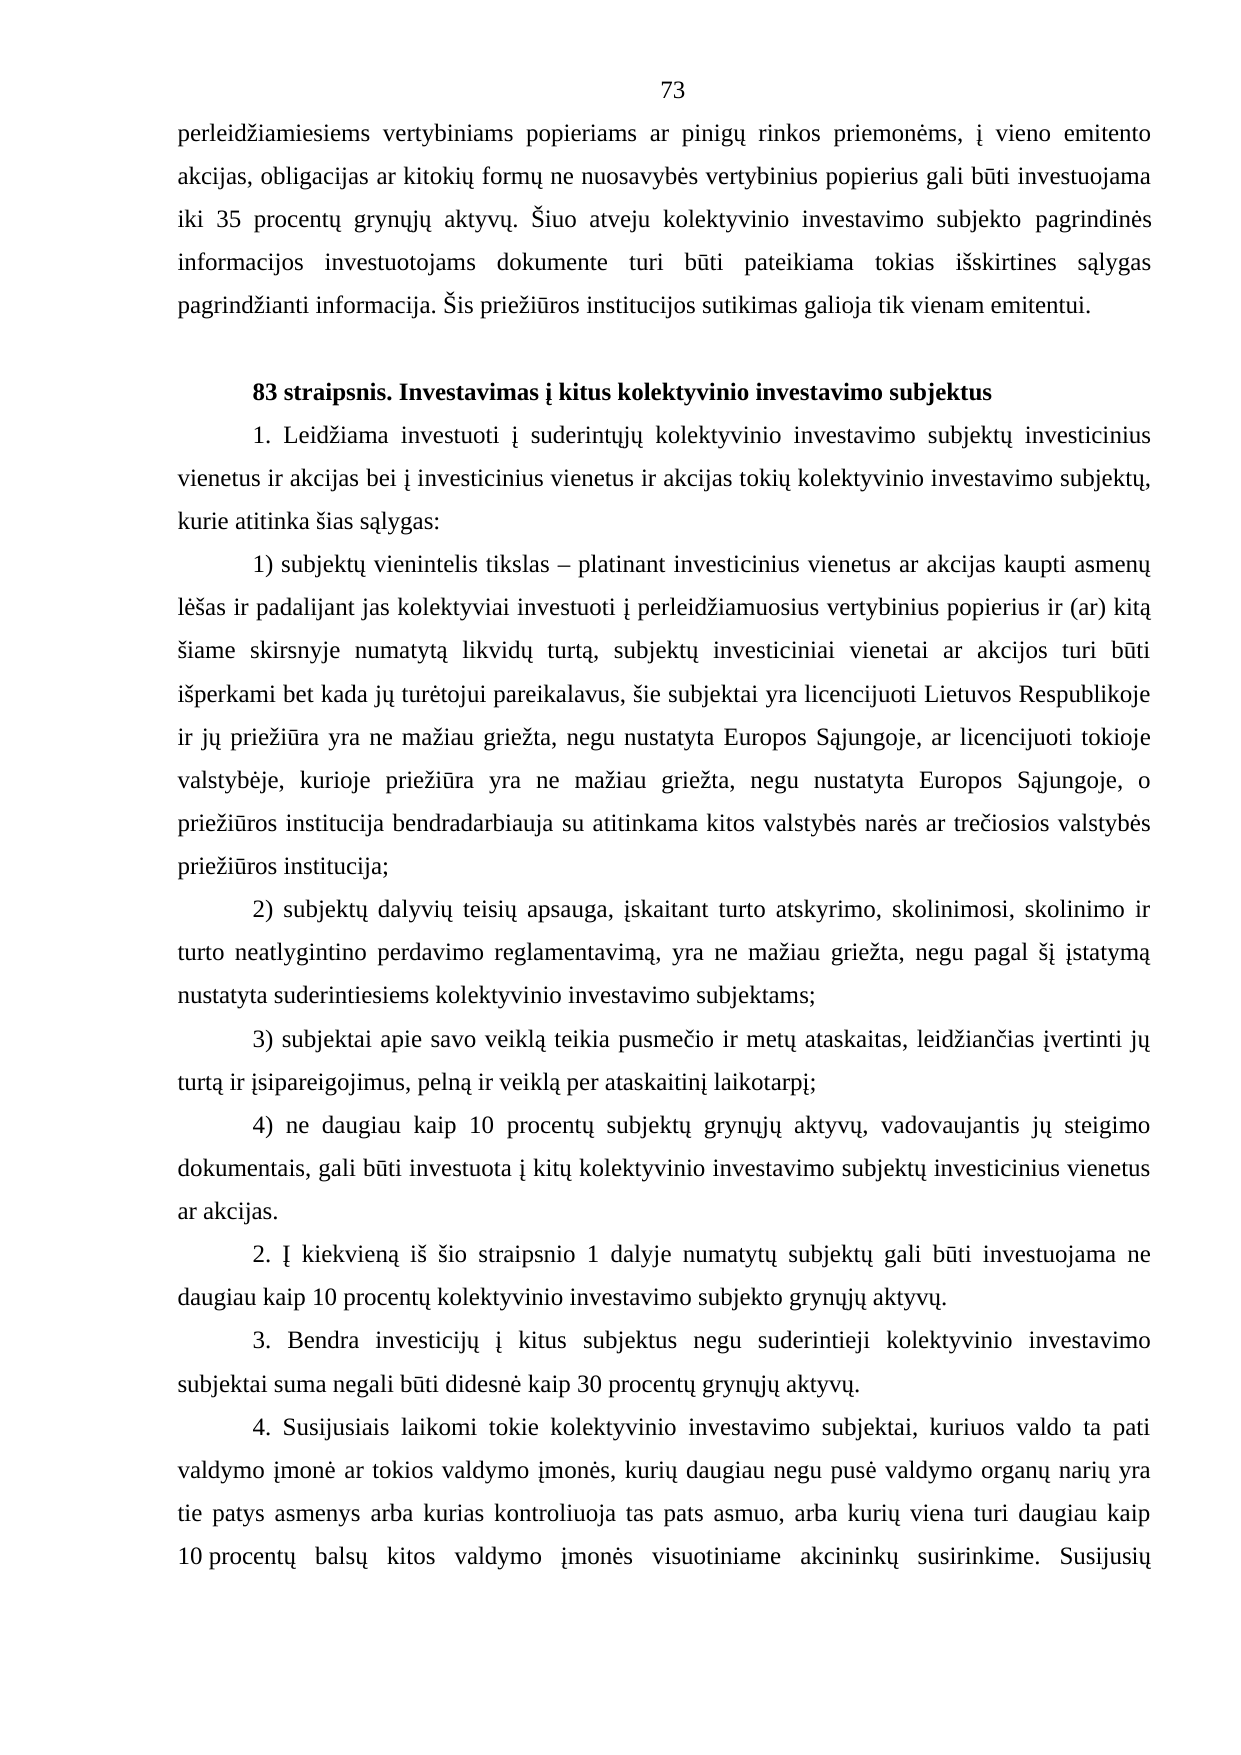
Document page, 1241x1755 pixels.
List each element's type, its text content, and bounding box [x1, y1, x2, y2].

text 2. Į kiekvieną iš šio straipsnio 1 dalyje numatytų subjektų gali būti investuojama ne daugiau kaip 10 procentų kolektyvinio investavimo subjekto grynųjų aktyvų. [177, 1239, 1152, 1311]
text 1. Leidžiama investuoti į suderintųjų kolektyvinio investavimo subjektų investicinius vienetus ir akcijas bei į investicinius vienetus ir akcijas tokių kolektyvinio investavimo subjektų, kurie atitinka šias sąlygas: [177, 420, 1152, 535]
text 3) subjektai apie savo veiklą teikia pusmečio ir metų ataskaitas, leidžiančias įvertinti jų turtą ir įsipareigojimus, pelną ir veiklą per ataskaitinį laikotarpį; [177, 1024, 1152, 1096]
text 1) subjektų vienintelis tikslas – platinant investicinius vienetus ar akcijas kaupti asmenų lėšas ir padalijant jas kolektyviai investuoti į perleidžiamuosius vertybinius popierius ir (ar) kitą šiame skirsnyje numatytą likvidų turtą, subjektų investiciniai vienetai ar akcijos turi būti išperkami bet kada jų turėtojui pareikalavus, šie subjektai yra licencijuoti Lietuvos Respublikoje ir jų priežiūra yra ne mažiau griežta, negu nustatyta Europos Sąjungoje, ar licencijuoti tokioje valstybėje, kurioje priežiūra yra ne mažiau griežta, negu nustatyta Europos Sąjungoje, o priežiūros institucija bendradarbiauja su atitinkama kitos valstybės narės ar trečiosios valstybės priežiūros institucija; [177, 549, 1152, 880]
text 4. Susijusiais laikomi tokie kolektyvinio investavimo subjektai, kuriuos valdo ta pati valdymo įmonė ar tokios valdymo įmonės, kurių daugiau negu pusė valdymo organų narių yra tie patys asmenys arba kurias kontroliuoja tas pats asmuo, arba kurių viena turi daugiau kaip 10 procentų balsų kitos valdymo įmonės visuotiniame akcininkų susirinkime. Susijusių [177, 1412, 1152, 1570]
text 3. Bendra investicijų į kitus subjektus negu suderintieji kolektyvinio investavimo subjektai suma negali būti didesnė kaip 30 procentų grynųjų aktyvų. [177, 1326, 1152, 1397]
text 4) ne daugiau kaip 10 procentų subjektų grynųjų aktyvų, vadovaujantis jų steigimo dokumentais, gali būti investuota į kitų kolektyvinio investavimo subjektų investicinius vienetus ar akcijas. [177, 1110, 1152, 1225]
text perleidžiamiesiems vertybiniams popieriams ar pinigų rinkos priemonėms, į vieno emitento akcijas, obligacijas ar kitokių formų ne nuosavybės vertybinius popierius gali būti investuojama iki 35 procentų grynųjų aktyvų. Šiuo atveju kolektyvinio investavimo subjekto pagrindinės informacijos investuotojams dokumente turi būti pateikiama tokias išskirtines sąlygas pagrindžianti informacija. Šis priežiūros institucijos sutikimas galioja tik vienam emitentui. [177, 118, 1152, 319]
text 83 straipsnis. Investavimas į kitus kolektyvinio investavimo subjektus [252, 377, 1152, 406]
text 2) subjektų dalyvių teisių apsauga, įskaitant turto atskyrimo, skolinimosi, skolinimo ir turto neatlygintino perdavimo reglamentavimą, yra ne mažiau griežta, negu pagal šį įstatymą nustatyta suderintiesiems kolektyvinio investavimo subjektams; [177, 894, 1152, 1009]
